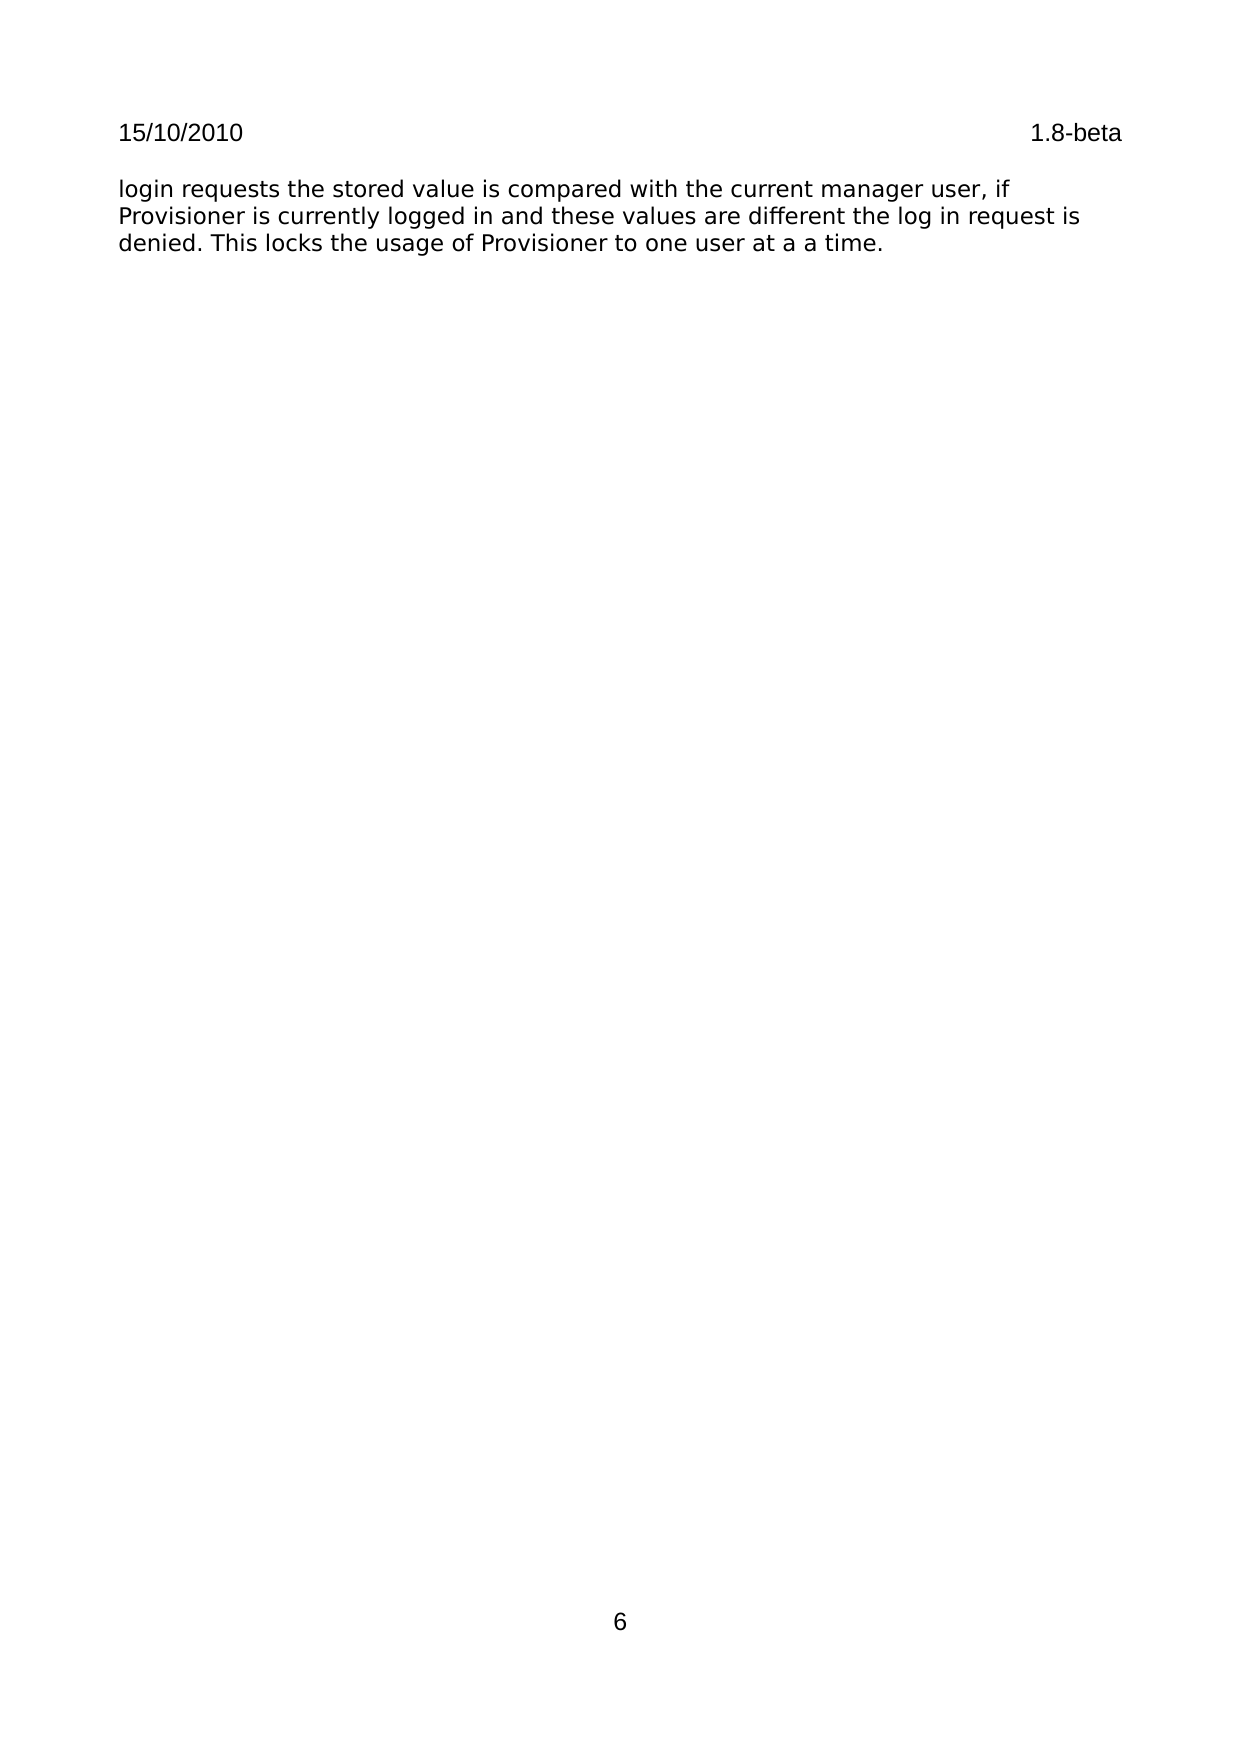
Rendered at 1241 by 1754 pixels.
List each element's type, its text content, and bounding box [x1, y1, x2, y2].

text login requests the stored value is compared with the current manager user, if Provisioner is currently logged in and these values are different the log in request is denied. This locks the usage of Provisioner to one user at a a time. [118, 176, 1122, 256]
